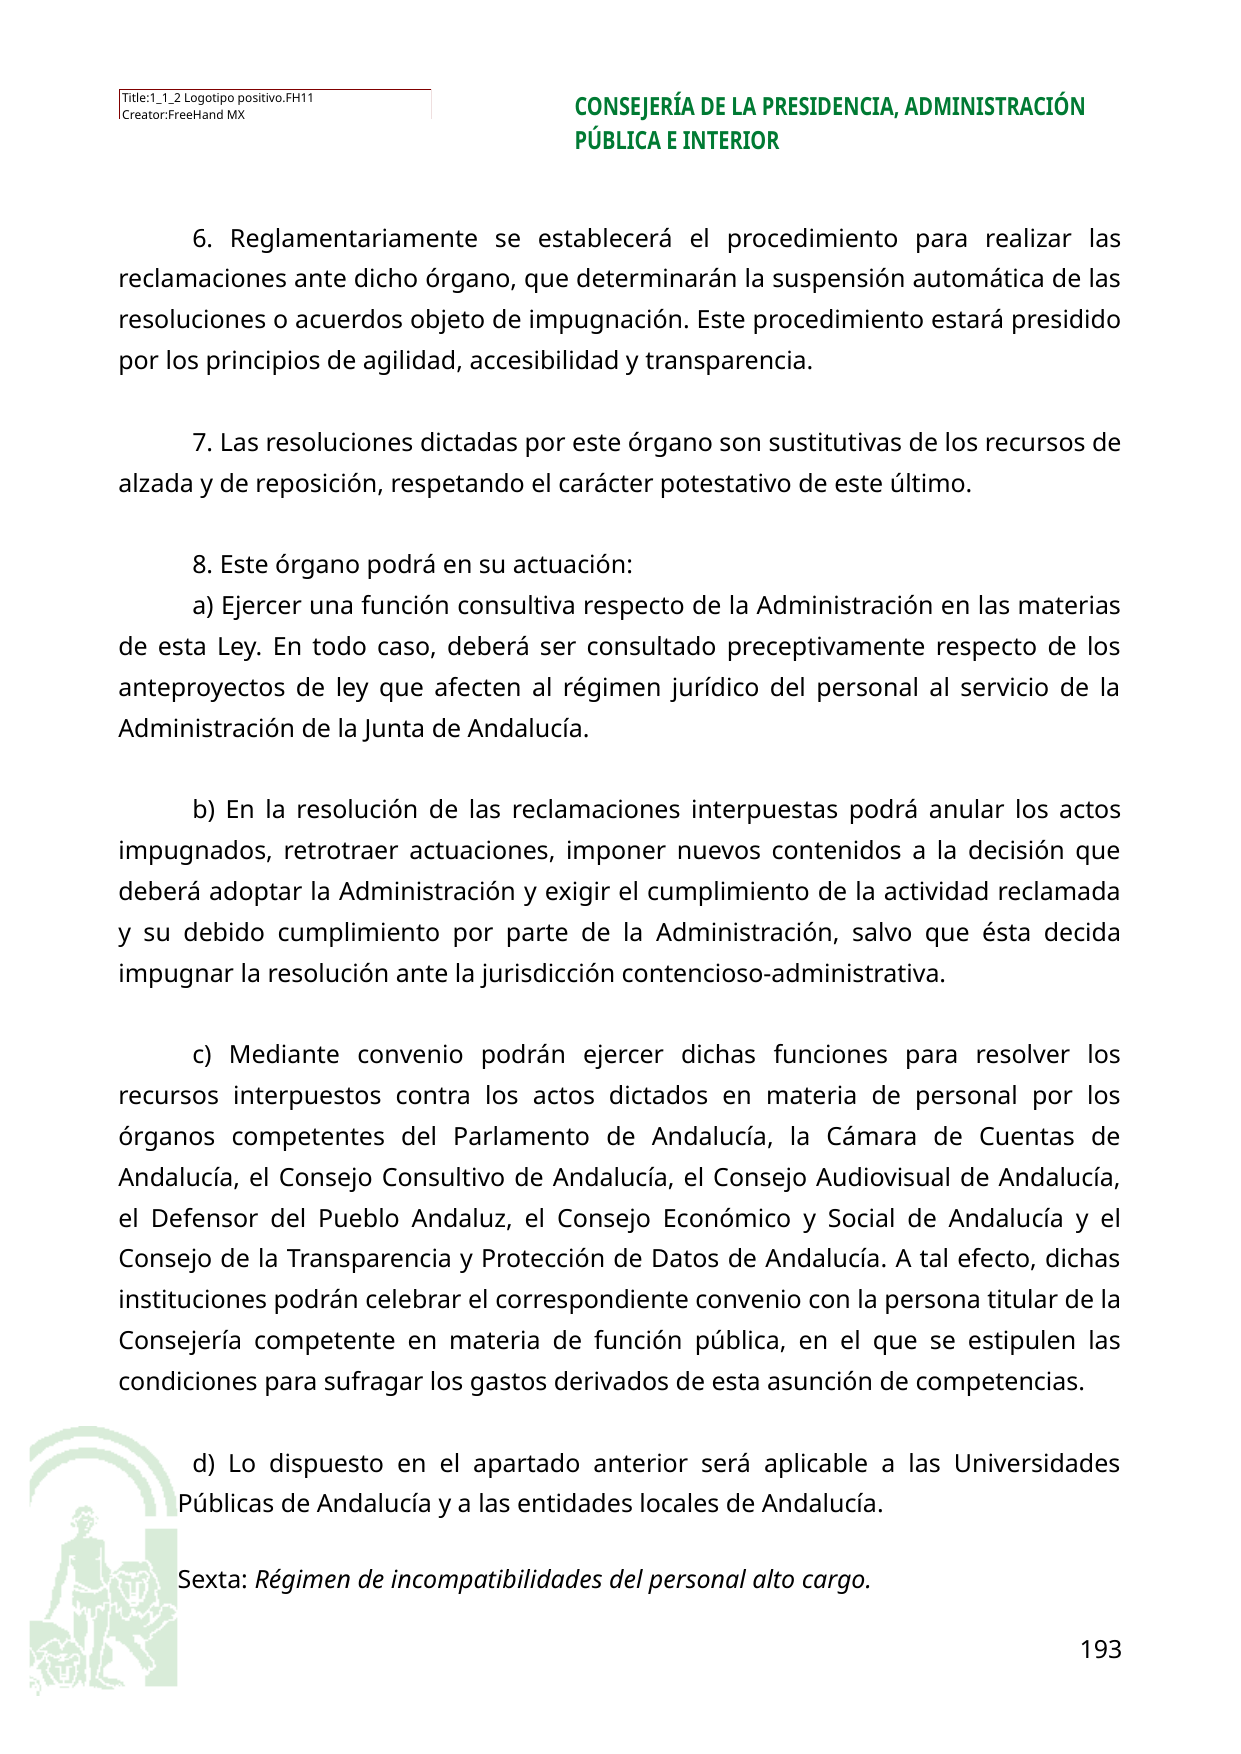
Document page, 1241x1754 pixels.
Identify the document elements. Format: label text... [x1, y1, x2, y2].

text a) Ejercer una función consultiva respecto de la Administración en las materias de esta Ley. En todo caso, deberá ser consultado preceptivamente respecto de los anteproyectos de ley que afecten al régimen jurídico del personal al servicio de la Administración de la Junta de Andalucía. [118, 588, 1122, 744]
text b) En la resolución de las reclamaciones interpuestas podrá anular los actos impugnados, retrotraer actuaciones, imponer nuevos contenidos a la decisión que deberá adoptar la Administración y exigir el cumplimiento de la actividad reclamada y su debido cumplimiento por parte de la Administración, salvo que ésta decida impugnar la resolución ante la jurisdicción contencioso-administrativa. [118, 792, 1122, 989]
text c) Mediante convenio podrán ejercer dichas funciones para resolver los recursos interpuestos contra los actos dictados en materia de personal por los órganos competentes del Parlamento de Andalucía, la Cámara de Cuentas de Andalucía, el Consejo Consultivo de Andalucía, el Consejo Audiovisual de Andalucía, el Defensor del Pueblo Andaluz, el Consejo Económico y Social de Andalucía y el Consejo de la Transparencia y Protección de Datos de Andalucía. A tal efecto, dichas instituciones podrán celebrar el correspondiente convenio con la persona titular de la Consejería competente en materia de función pública, en el que se estipulen las condiciones para sufragar los gastos derivados de esta asunción de competencias. [118, 1037, 1122, 1398]
text 7. Las resoluciones dictadas por este órgano son sustitutivas de los recursos de alzada y de reposición, respetando el carácter potestativo de este último. [118, 424, 1122, 499]
text Sexta: Régimen de incompatibilidades del personal alto cargo. [178, 1561, 1122, 1595]
text 8. Este órgano podrá en su actuación: [118, 547, 1122, 581]
picture [29, 1426, 178, 1696]
text d) Lo dispuesto en el apartado anterior será aplicable a las Universidades Públicas de Andalucía y a las entidades locales de Andalucía. [178, 1445, 1122, 1520]
text 6. Reglamentariamente se establecerá el procedimiento para realizar las reclamaciones ante dicho órgano, que determinarán la suspensión automática de las resoluciones o acuerdos objeto de impugnación. Este procedimiento estará presidido por los principios de agilidad, accesibilidad y transparencia. [118, 220, 1122, 377]
